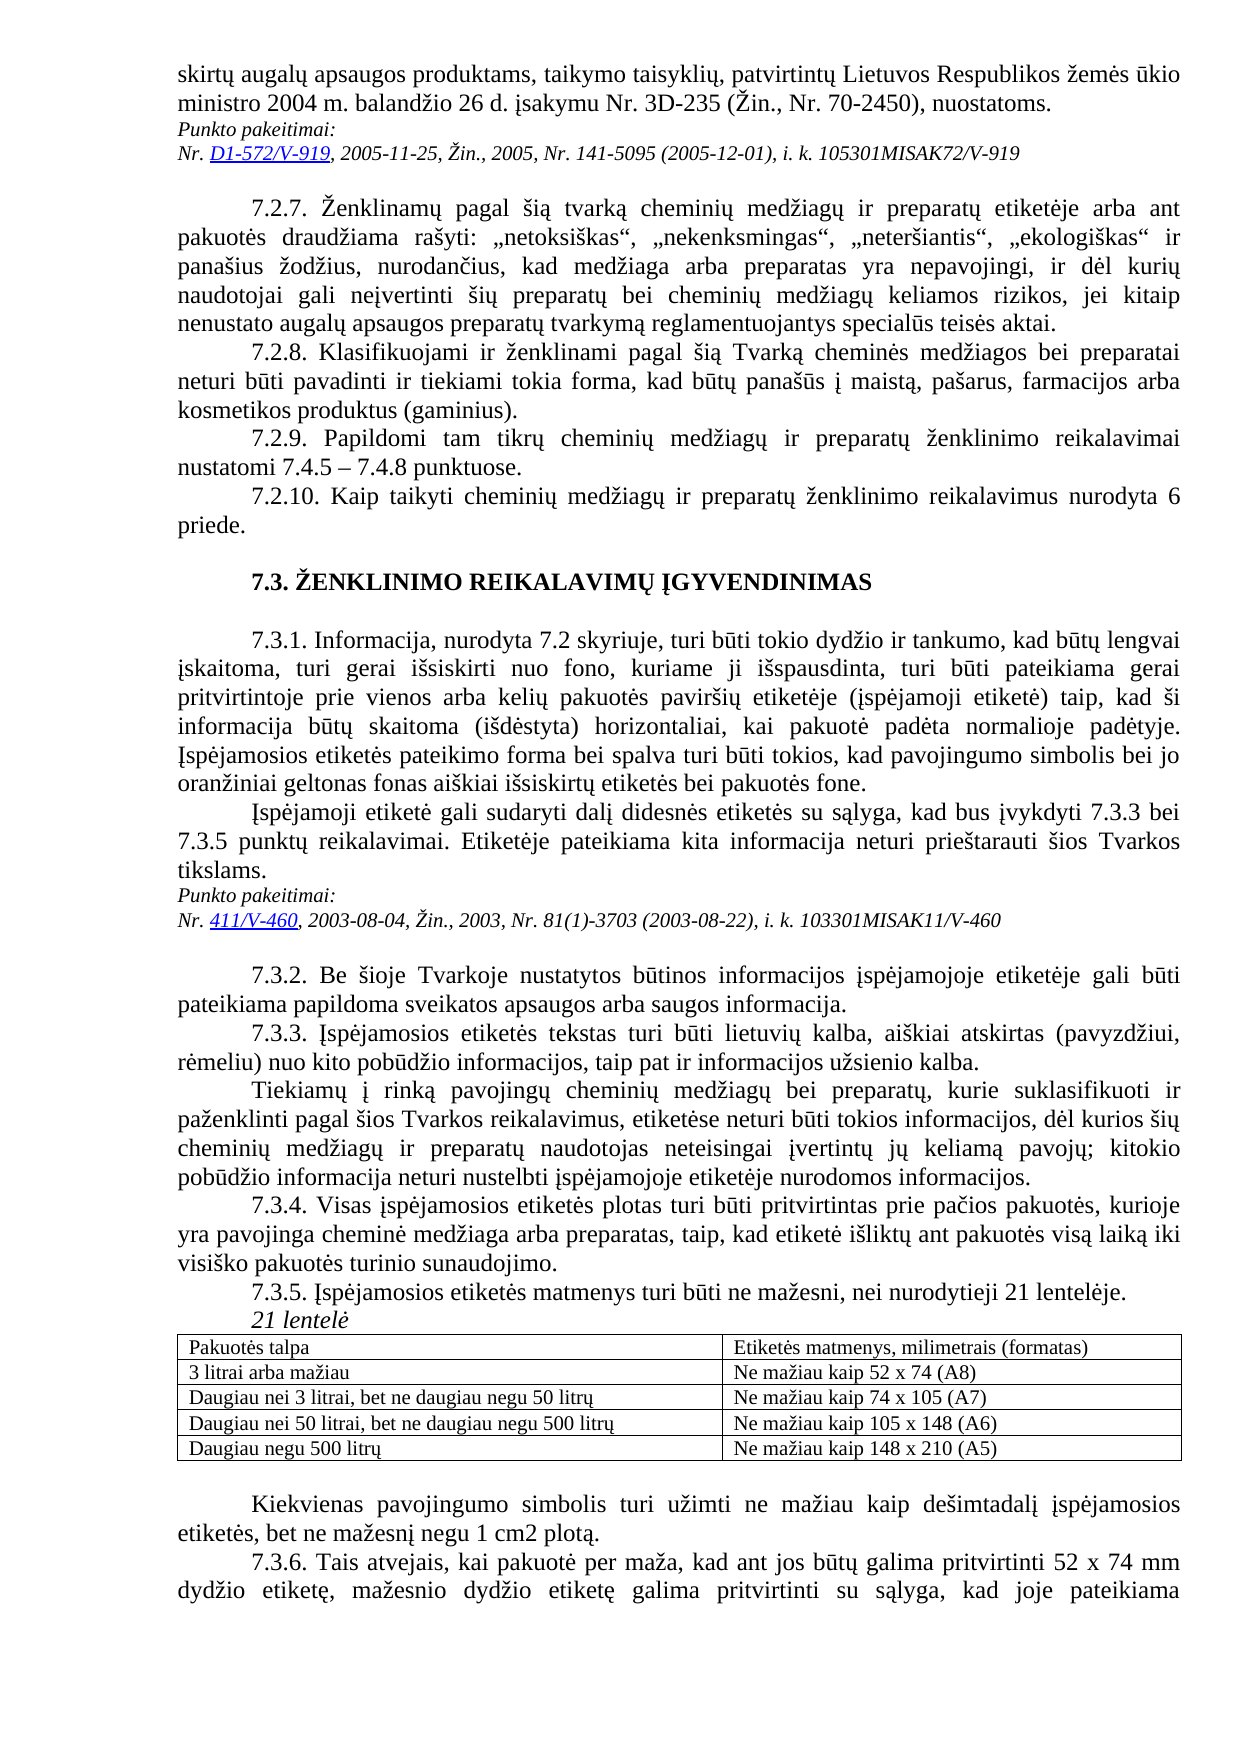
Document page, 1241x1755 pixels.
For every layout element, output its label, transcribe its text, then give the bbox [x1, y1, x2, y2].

table_cell Ne mažiau kaip 148 x 210 (A5) [723, 1436, 1181, 1459]
text Tiekiamų į rinką pavojingų cheminių medžiagų bei preparatų, kurie suklasifikuoti ir paženklinti pagal šios Tvarkos reikalavimus, etiketėse neturi būti tokios informacijos, dėl kurios šių cheminių medžiagų ir preparatų naudotojas neteisingai įvertintų jų keliamą pavojų; kitokio pobūdžio informacija neturi nustelbti įspėjamojoje etiketėje nurodomos informacijos. [177, 1075, 1181, 1190]
text 7.2.9. Papildomi tam tikrų cheminių medžiagų ir preparatų ženklinimo reikalavimai nustatomi 7.4.5 – 7.4.8 punktuose. [177, 423, 1181, 481]
table_cell Ne mažiau kaip 105 x 148 (A6) [723, 1410, 1181, 1434]
text 7.2.8. Klasifikuojami ir ženklinami pagal šią Tvarką cheminės medžiagos bei preparatai neturi būti pavadinti ir tiekiami tokia forma, kad būtų panašūs į maistą, pašarus, farmacijos arba kosmetikos produktus (gaminius). [177, 337, 1181, 423]
text Punkto pakeitimai: [177, 883, 1181, 907]
text 7.3.6. Tais atvejais, kai pakuotė per maža, kad ant jos būtų galima pritvirtinti 52 x 74 mm dydžio etiketę, mažesnio dydžio etiketę galima pritvirtinti su sąlyga, kad joje pateikiama [177, 1547, 1181, 1604]
text Punkto pakeitimai: [177, 117, 1181, 141]
table_cell Ne mažiau kaip 52 x 74 (A8) [723, 1360, 1181, 1384]
text Kiekvienas pavojingumo simbolis turi užimti ne mažiau kaip dešimtadalį įspėjamosios etiketės, bet ne mažesnį negu 1 cm2 plotą. [177, 1489, 1181, 1547]
table_header Etiketės matmenys, milimetrais (formatas) [723, 1335, 1181, 1359]
text 7.2.10. Kaip taikyti cheminių medžiagų ir preparatų ženklinimo reikalavimus nurodyta 6 priede. [177, 481, 1181, 538]
text skirtų augalų apsaugos produktams, taikymo taisyklių, patvirtintų Lietuvos Respublikos žemės ūkio ministro 2004 m. balandžio 26 d. įsakymu Nr. 3D-235 (Žin., Nr. 70-2450), nuostatoms. [177, 59, 1181, 117]
text 7.3.5. Įspėjamosios etiketės matmenys turi būti ne mažesni, nei nurodytieji 21 lentelėje. [177, 1277, 1181, 1305]
table_cell Daugiau nei 50 litrai, bet ne daugiau negu 500 litrų [178, 1410, 722, 1434]
text 7.3.1. Informacija, nurodyta 7.2 skyriuje, turi būti tokio dydžio ir tankumo, kad būtų lengvai įskaitoma, turi gerai išsiskirti nuo fono, kuriame ji išspausdinta, turi būti pateikiama gerai pritvirtintoje prie vienos arba kelių pakuotės paviršių etiketėje (įspėjamoji etiketė) taip, kad ši informacija būtų skaitoma (išdėstyta) horizontaliai, kai pakuotė padėta normalioje padėtyje. Įspėjamosios etiketės pateikimo forma bei spalva turi būti tokios, kad pavojingumo simbolis bei jo oranžiniai geltonas fonas aiškiai išsiskirtų etiketės bei pakuotės fone. [177, 625, 1181, 797]
text Nr. D1-572/V-919, 2005-11-25, Žin., 2005, Nr. 141-5095 (2005-12-01), i. k. 105301MISAK72/V-919 [177, 141, 1181, 165]
table_header Pakuotės talpa [178, 1335, 722, 1359]
text 7.3. ŽENKLINIMO REIKALAVIMŲ ĮGYVENDINIMAS [177, 567, 1181, 596]
text Nr. 411/V-460, 2003-08-04, Žin., 2003, Nr. 81(1)-3703 (2003-08-22), i. k. 103301MISAK11/V-460 [177, 907, 1181, 932]
text 7.3.2. Be šioje Tvarkoje nustatytos būtinos informacijos įspėjamojoje etiketėje gali būti pateikiama papildoma sveikatos apsaugos arba saugos informacija. [177, 960, 1181, 1018]
text 7.2.7. Ženklinamų pagal šią tvarką cheminių medžiagų ir preparatų etiketėje arba ant pakuotės draudžiama rašyti: „netoksiškas“, „nekenksmingas“, „neteršiantis“, „ekologiškas“ ir panašius žodžius, nurodančius, kad medžiaga arba preparatas yra nepavojingi, ir dėl kurių naudotojai gali neįvertinti šių preparatų bei cheminių medžiagų keliamos rizikos, jei kitaip nenustato augalų apsaugos preparatų tvarkymą reglamentuojantys specialūs teisės aktai. [177, 193, 1181, 337]
table_cell Ne mažiau kaip 74 x 105 (A7) [723, 1385, 1181, 1409]
text 7.3.3. Įspėjamosios etiketės tekstas turi būti lietuvių kalba, aiškiai atskirtas (pavyzdžiui, rėmeliu) nuo kito pobūdžio informacijos, taip pat ir informacijos užsienio kalba. [177, 1018, 1181, 1075]
table_cell 3 litrai arba mažiau [178, 1360, 722, 1384]
table_cell Daugiau negu 500 litrų [178, 1436, 722, 1459]
text Įspėjamoji etiketė gali sudaryti dalį didesnės etiketės su sąlyga, kad bus įvykdyti 7.3.3 bei 7.3.5 punktų reikalavimai. Etiketėje pateikiama kita informacija neturi prieštarauti šios Tvarkos tikslams. [177, 797, 1181, 883]
table_cell Daugiau nei 3 litrai, bet ne daugiau negu 50 litrų [178, 1385, 722, 1409]
text 21 lentelė [177, 1305, 1181, 1334]
text 7.3.4. Visas įspėjamosios etiketės plotas turi būti pritvirtintas prie pačios pakuotės, kurioje yra pavojinga cheminė medžiaga arba preparatas, taip, kad etiketė išliktų ant pakuotės visą laiką iki visiško pakuotės turinio sunaudojimo. [177, 1190, 1181, 1277]
